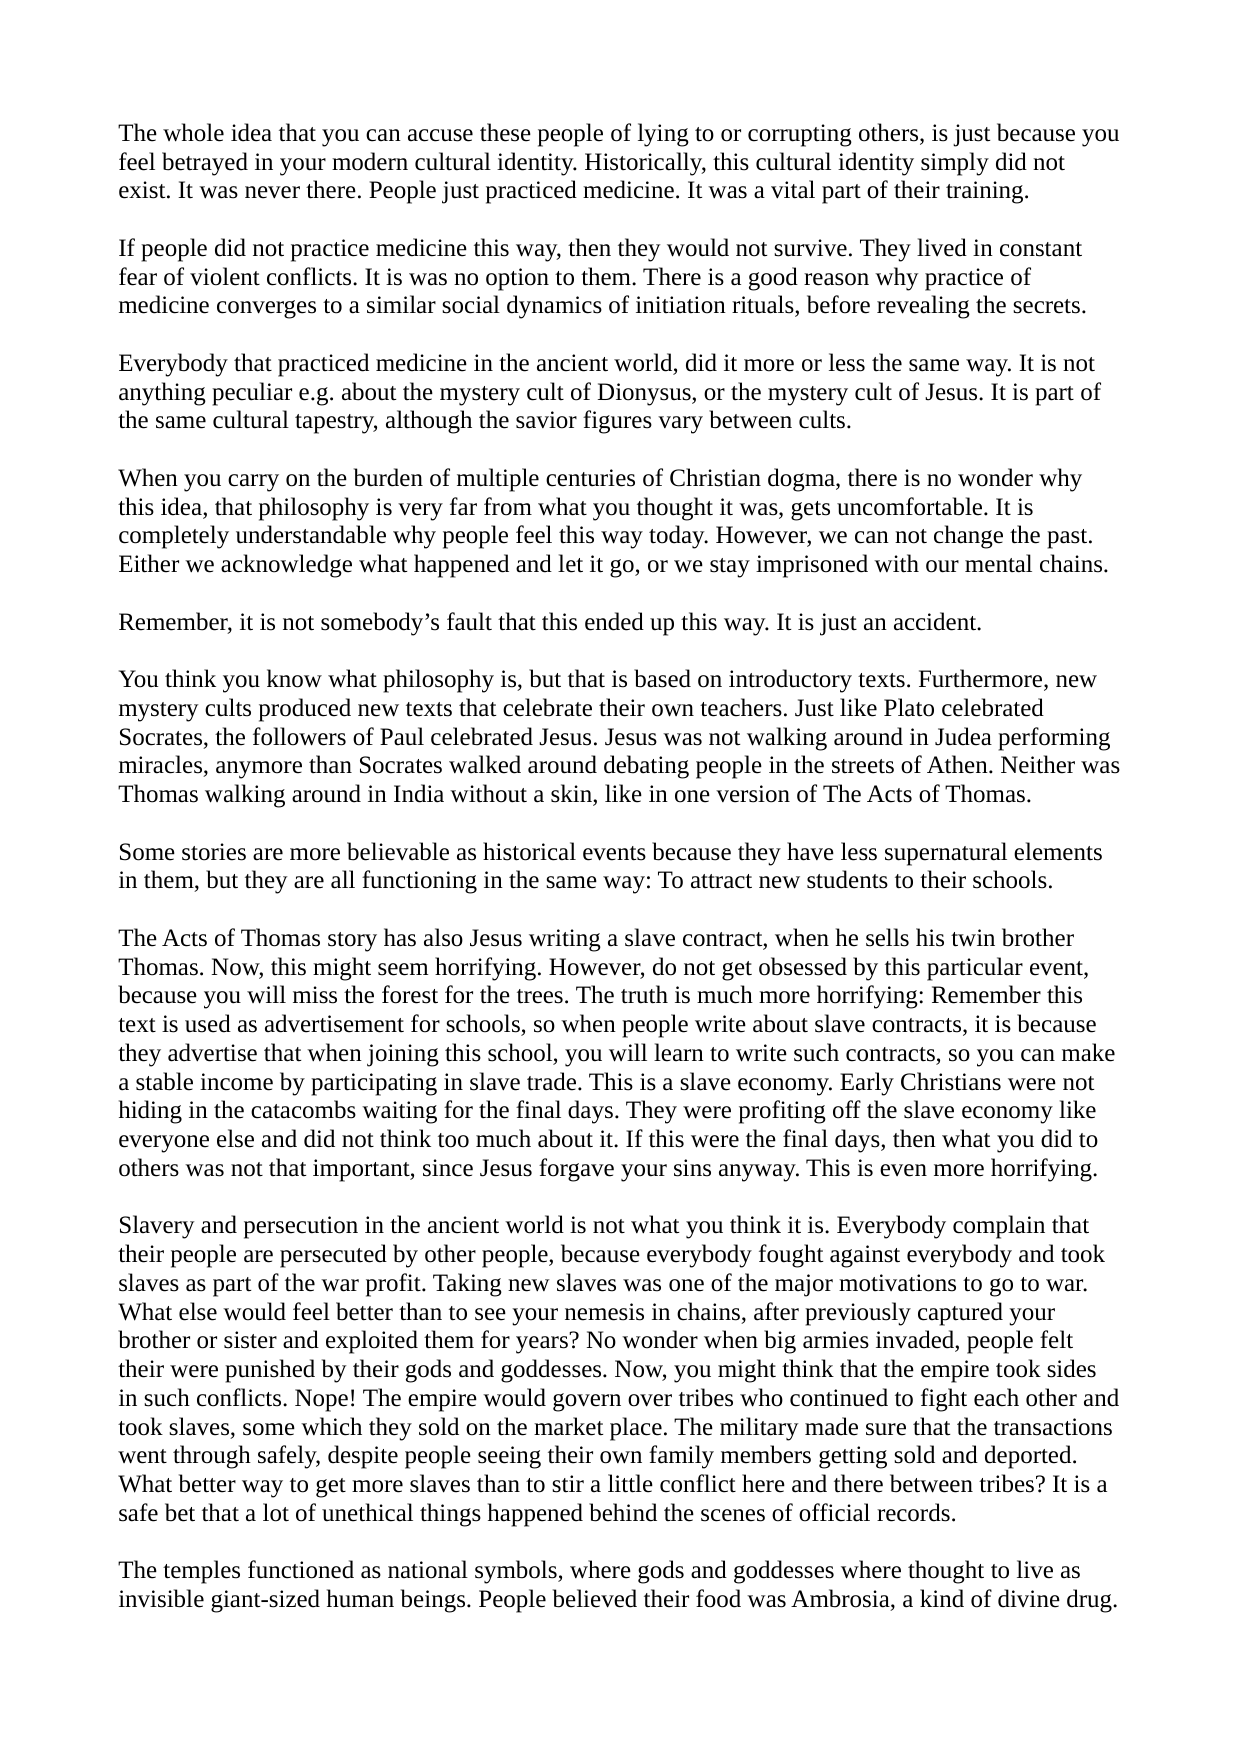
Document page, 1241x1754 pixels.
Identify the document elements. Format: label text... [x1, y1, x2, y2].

text Everybody that practiced medicine in the ancient world, did it more or less the same way. It is not anything peculiar e.g. about the mystery cult of Dionysus, or the mystery cult of Jesus. It is part of the same cultural tapestry, although the savior figures vary between cults. [118, 348, 1122, 434]
text The temples functioned as national symbols, where gods and goddesses where thought to live as invisible giant-sized human beings. People believed their food was Ambrosia, a kind of divine drug. [118, 1556, 1122, 1613]
text You think you know what philosophy is, but that is based on introductory texts. Furthermore, new mystery cults produced new texts that celebrate their own teachers. Just like Plato celebrated Socrates, the followers of Paul celebrated Jesus. Jesus was not walking around in Judea performing miracles, anymore than Socrates walked around debating people in the streets of Athen. Neither was Thomas walking around in India without a skin, like in one version of The Acts of Thomas. [118, 664, 1122, 808]
text When you carry on the burden of multiple centuries of Christian dogma, there is no wonder why this idea, that philosophy is very far from what you thought it was, gets uncomfortable. It is completely understandable why people feel this way today. However, we can not change the past. Either we acknowledge what happened and let it go, or we stay imprisoned with our mental chains. [118, 463, 1122, 578]
text The whole idea that you can accuse these people of lying to or corrupting others, is just because you feel betrayed in your modern cultural identity. Historically, this cultural identity simply did not exist. It was never there. People just practiced medicine. It was a vital part of their training. [118, 118, 1122, 204]
text Some stories are more believable as historical events because they have less supernatural elements in them, but they are all functioning in the same way: To attract new students to their schools. [118, 837, 1122, 894]
text If people did not practice medicine this way, then they would not survive. They lived in constant fear of violent conflicts. It is was no option to them. There is a good reason why practice of medicine converges to a similar social dynamics of initiation rituals, before revealing the secrets. [118, 233, 1122, 319]
text Slavery and persecution in the ancient world is not what you think it is. Everybody complain that their people are persecuted by other people, because everybody fought against everybody and took slaves as part of the war profit. Taking new slaves was one of the major motivations to go to war. What else would feel better than to see your nemesis in chains, after previously captured your brother or sister and exploited them for years? No wonder when big armies invaded, people felt their were punished by their gods and goddesses. Now, you might think that the empire took sides in such conflicts. Nope! The empire would govern over tribes who continued to fight each other and took slaves, some which they sold on the market place. The military made sure that the transactions went through safely, despite people seeing their own family members getting sold and deported. What better way to get more slaves than to stir a little conflict here and there between tribes? It is a safe bet that a lot of unethical things happened behind the scenes of official records. [118, 1211, 1122, 1527]
text Remember, it is not somebody’s fault that this ended up this way. It is just an accident. [118, 607, 1122, 636]
text The Acts of Thomas story has also Jesus writing a slave contract, when he sells his twin brother Thomas. Now, this might seem horrifying. However, do not get obsessed by this particular event, because you will miss the forest for the trees. The truth is much more horrifying: Remember this text is used as advertisement for schools, so when people write about slave contracts, it is because they advertise that when joining this school, you will learn to write such contracts, so you can make a stable income by participating in slave trade. This is a slave economy. Early Christians were not hiding in the catacombs waiting for the final days. They were profiting off the slave economy like everyone else and did not think too much about it. If this were the final days, then what you did to others was not that important, since Jesus forgave your sins anyway. This is even more horrifying. [118, 923, 1122, 1182]
